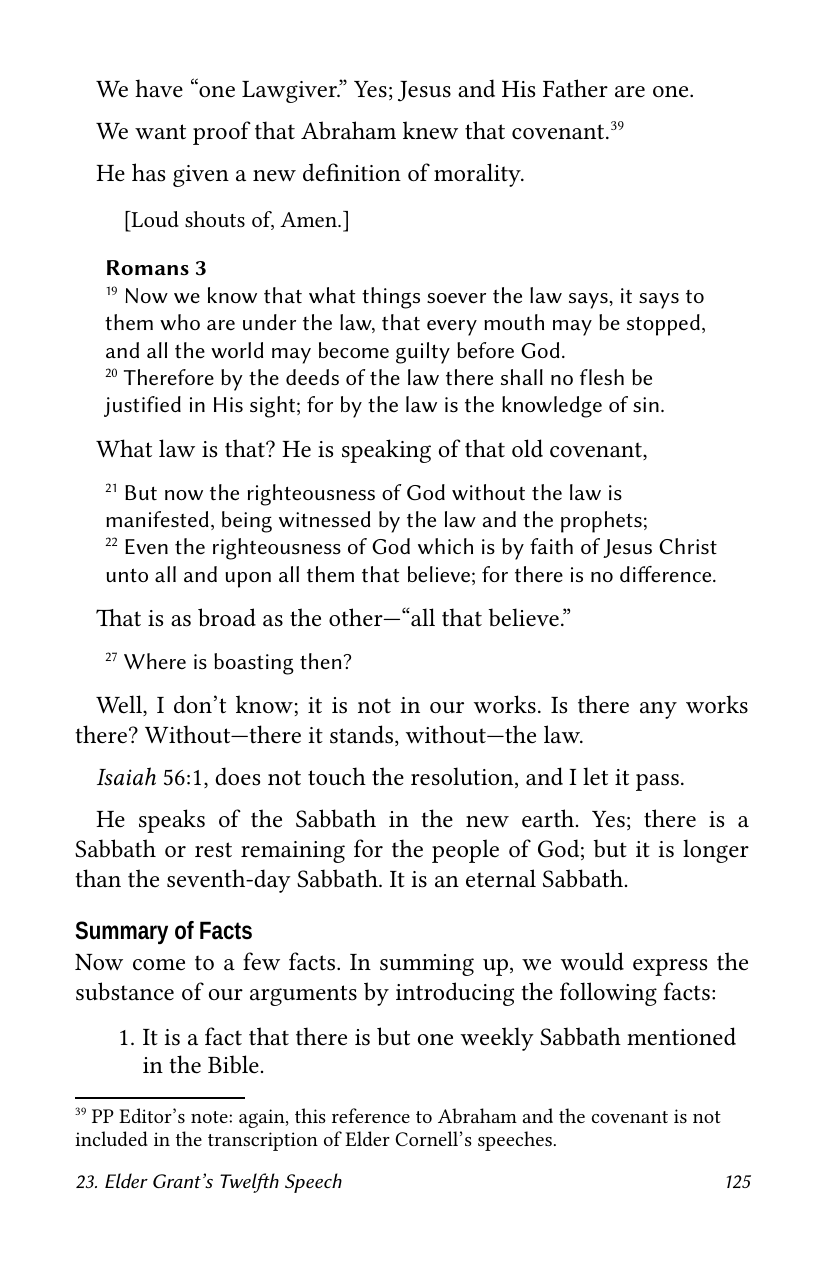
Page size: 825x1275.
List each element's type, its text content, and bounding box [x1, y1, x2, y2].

text 27 Where is boasting then? [105, 649, 720, 675]
text He has given a new definition of morality. [75, 159, 750, 187]
subtitle Summary of Facts [75, 916, 750, 945]
text 21 But now the righteousness of God without the law is manifested, being witnessed by the law and the prophets; [105, 480, 720, 533]
text That is as broad as the other—“all that believe.” [75, 604, 750, 633]
text We have “one Lawgiver.” Yes; Jesus and His Father are one. [75, 75, 750, 103]
text 19 Now we know that what things soever the law says, it says to them who are under the law, that every mouth may be stopped, and all the world may become guilty before God. [105, 283, 720, 364]
text Romans 3 [105, 255, 750, 281]
text We want proof that Abraham knew that covenant. [75, 117, 750, 146]
text PP Editor’s note: again, this reference to Abraham and the covenant is not included in the transcription of Elder Cornell’s speeches. [75, 1104, 750, 1152]
text 22 Even the righteousness of God which is by faith of Jesus Christ unto all and upon all them that believe; for there is no difference. [105, 534, 720, 588]
text Now come to a few facts. In summing up, we would express the substance of our arguments by introducing the following facts: [75, 948, 750, 1006]
text 20 Therefore by the deeds of the law there shall no flesh be justified in His sight; for by the law is the knowledge of sin. [105, 365, 720, 418]
text Well, I don’t know; it is not in our works. Is there any works there? Without—there it stands, without—the law. [75, 692, 750, 750]
text He speaks of the Sabbath in the new earth. Yes; there is a Sabbath or rest remaining for the people of God; but it is longer than the seventh-day Sabbath. It is an eternal Sabbath. [75, 805, 750, 894]
text What law is that? He is speaking of that old covenant, [75, 435, 750, 463]
list It is a fact that there is but one weekly Sabbath mentioned in the Bible. [135, 1023, 750, 1080]
text Isaiah 56:1, does not touch the resolution, and I let it pass. [75, 763, 750, 792]
text [Loud shouts of, Amen.] [105, 207, 720, 233]
